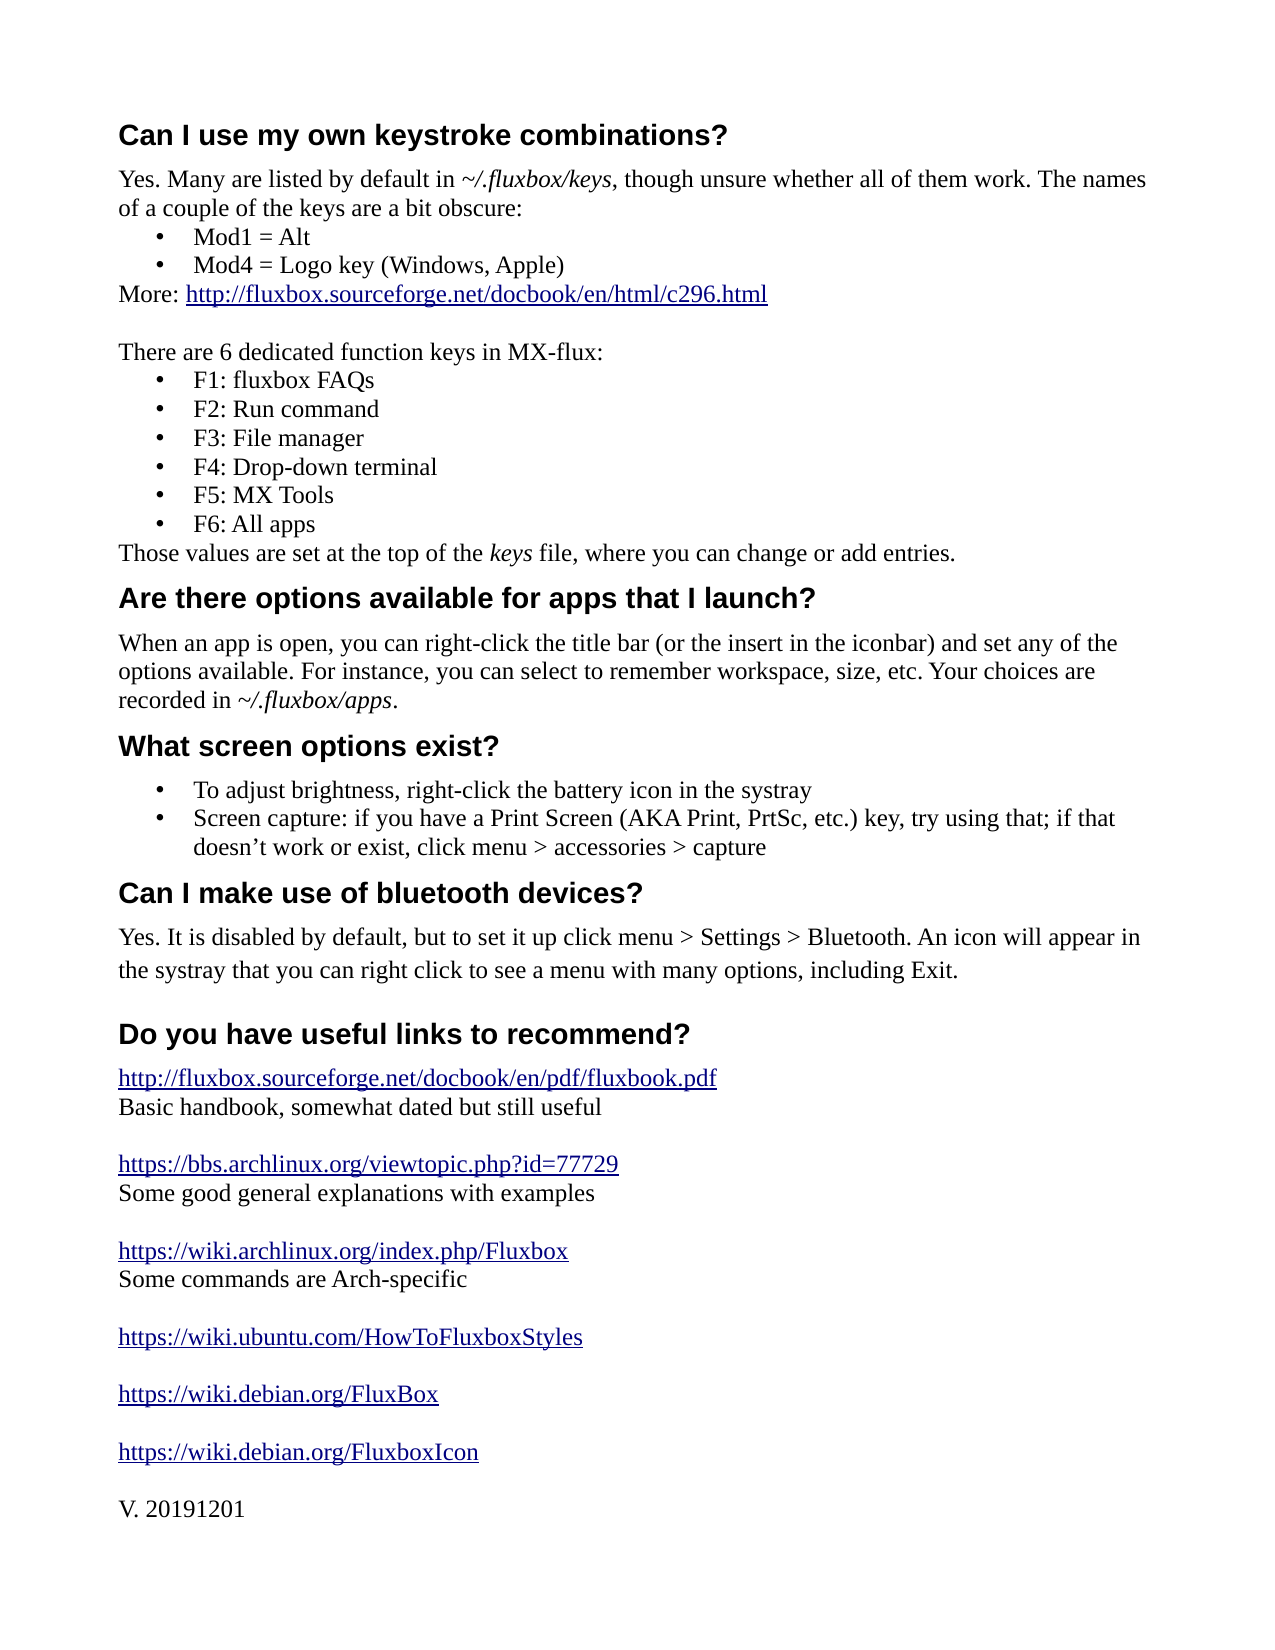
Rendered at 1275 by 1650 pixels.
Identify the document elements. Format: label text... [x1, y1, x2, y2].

text https://wiki.debian.org/FluxboxIcon [118, 1437, 1157, 1466]
text When an app is open, you can right-click the title bar (or the insert in the iconbar) and set any of the options available. For instance, you can select to remember workspace, size, etc. Your choices are recorded in ~/.fluxbox/apps. [118, 628, 1157, 714]
text Yes. It is disabled by default, but to set it up click menu > Settings > Bluetooth. An icon will appear in the systray that you can right click to see a menu with many options, including Exit. [118, 922, 1157, 984]
subtitle What screen options exist? [118, 728, 1157, 762]
text https://wiki.debian.org/FluxBox [118, 1379, 1157, 1408]
subtitle Do you have useful links to recommend? [118, 1017, 1157, 1051]
text More: http://fluxbox.sourceforge.net/docbook/en/html/c296.html [118, 279, 1157, 308]
text https://wiki.archlinux.org/index.php/Fluxbox [118, 1236, 1157, 1264]
text http://fluxbox.sourceforge.net/docbook/en/pdf/fluxbook.pdf [118, 1063, 1157, 1092]
list F6: All apps [156, 509, 1157, 538]
list F5: MX Tools [156, 481, 1157, 509]
text There are 6 dedicated function keys in MX-flux: [118, 337, 1157, 366]
text V. 20191201 [118, 1494, 1157, 1523]
list Mod4 = Logo key (Windows, Apple) [156, 251, 1157, 279]
text Some good general explanations with examples [118, 1178, 1157, 1207]
subtitle Can I use my own keystroke combinations? [118, 118, 1157, 152]
text Basic handbook, somewhat dated but still useful [118, 1092, 1157, 1121]
list F1: fluxbox FAQs [156, 366, 1157, 394]
text https://bbs.archlinux.org/viewtopic.php?id=77729 [118, 1149, 1157, 1178]
text Some commands are Arch-specific [118, 1264, 1157, 1293]
list F4: Drop-down terminal [156, 452, 1157, 481]
text Yes. Many are listed by default in ~/.fluxbox/keys, though unsure whether all of them work. The names of a couple of the keys are a bit obscure: [118, 164, 1157, 222]
list F3: File manager [156, 423, 1157, 452]
text https://wiki.ubuntu.com/HowToFluxboxStyles [118, 1322, 1157, 1351]
list Mod1 = Alt [156, 222, 1157, 251]
subtitle Can I make use of bluetooth devices? [118, 876, 1157, 909]
list Screen capture: if you have a Print Screen (AKA Print, PrtSc, etc.) key, try using that; if that doesn’t work or exist, click menu > accessories > capture [156, 803, 1157, 861]
subtitle Are there options available for apps that I launch? [118, 581, 1157, 615]
text Those values are set at the top of the keys file, where you can change or add entries. [118, 538, 1157, 567]
list To adjust brightness, right-click the battery icon in the systray [156, 775, 1157, 803]
list F2: Run command [156, 394, 1157, 423]
